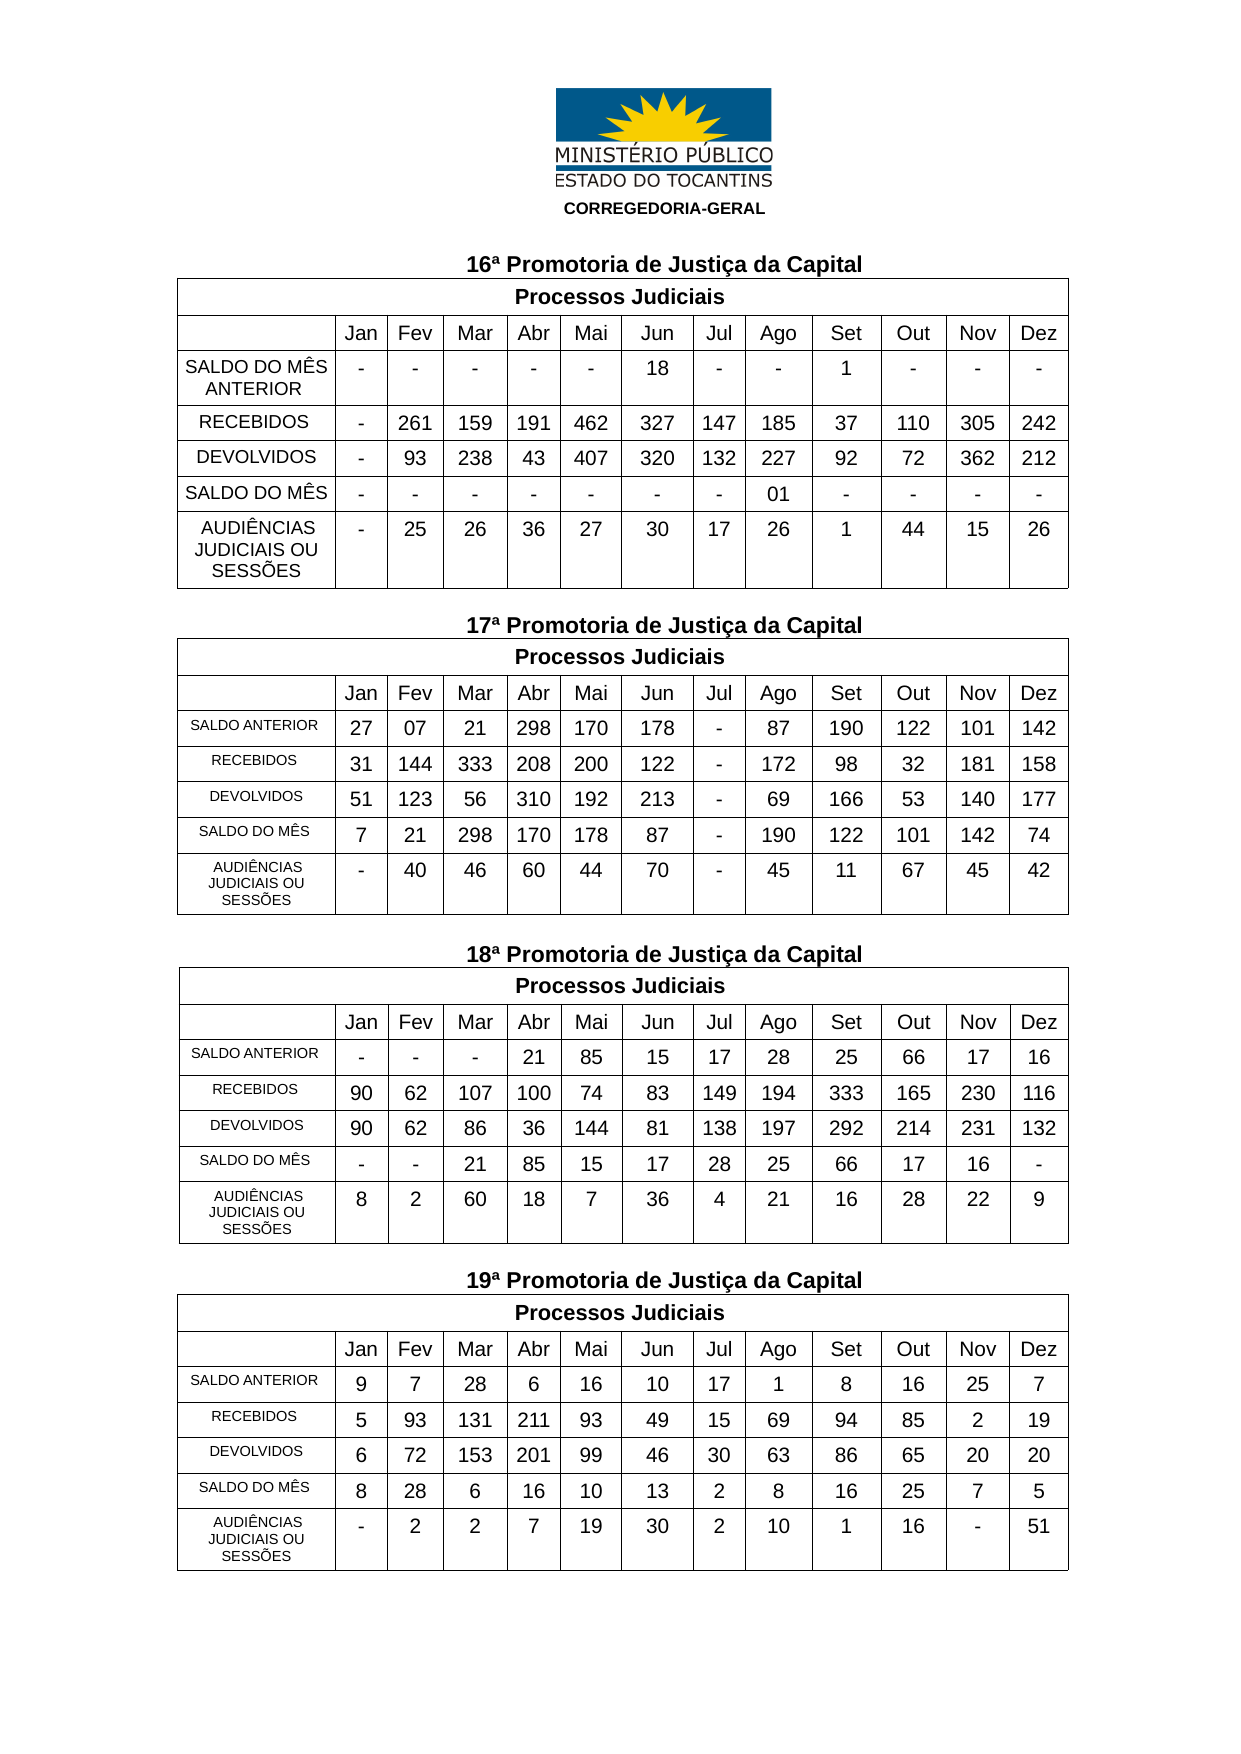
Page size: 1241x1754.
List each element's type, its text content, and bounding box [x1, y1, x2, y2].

table_cell 26 [746, 512, 812, 587]
table_cell 51 [1010, 1509, 1068, 1570]
picture [556, 88, 773, 187]
table_cell - [882, 351, 946, 405]
table_cell 178 [622, 711, 693, 746]
table_cell 147 [694, 406, 745, 440]
table_cell - [444, 351, 507, 405]
table_cell 15 [694, 1403, 745, 1437]
table_cell 194 [746, 1076, 812, 1110]
table_cell - [336, 351, 387, 405]
table_cell 8 [336, 1182, 388, 1243]
table_cell 46 [622, 1438, 693, 1473]
table_cell 18 [622, 351, 693, 405]
table_cell 85 [562, 1040, 622, 1075]
table_cell - [336, 1147, 388, 1181]
table_cell RECEBIDOS [178, 406, 335, 440]
table_cell 28 [746, 1040, 812, 1075]
table_cell 45 [746, 854, 812, 914]
table_cell 201 [508, 1438, 560, 1473]
table_cell 2 [388, 1509, 443, 1570]
table_cell 21 [388, 818, 443, 852]
table_cell 01 [746, 477, 812, 511]
table_cell 2 [947, 1403, 1009, 1437]
table_cell Jul [694, 676, 745, 710]
table_cell 27 [561, 512, 621, 587]
table_cell Mai [561, 316, 621, 350]
table_cell [180, 1005, 335, 1039]
table_cell 37 [813, 406, 881, 440]
table_cell 5 [336, 1403, 387, 1437]
table_cell 7 [508, 1509, 560, 1570]
table_cell 6 [508, 1367, 560, 1402]
table_cell 132 [694, 441, 745, 476]
table_cell - [389, 1040, 443, 1075]
table_cell Jun [622, 676, 693, 710]
table_cell 16 [813, 1474, 881, 1508]
table_cell - [694, 747, 745, 781]
table_cell Dez [1011, 1005, 1068, 1039]
table_cell - [336, 441, 387, 476]
table_cell Abr [508, 1332, 560, 1366]
table_cell 16 [561, 1367, 621, 1402]
table_cell 21 [746, 1182, 812, 1243]
table_cell 30 [622, 512, 693, 587]
table_cell 158 [1010, 747, 1068, 781]
table_cell 462 [561, 406, 621, 440]
table_cell Out [882, 316, 946, 350]
table_cell SALDO DO MÊS ANTERIOR [178, 351, 335, 405]
table_cell - [336, 406, 387, 440]
table_cell 40 [388, 854, 443, 914]
table_cell 149 [694, 1076, 745, 1110]
table_cell Jan [336, 1332, 387, 1366]
table_cell Out [882, 676, 946, 710]
table_cell 21 [508, 1040, 561, 1075]
table_cell 87 [622, 818, 693, 852]
table_cell [178, 1332, 335, 1366]
table_cell 144 [388, 747, 443, 781]
table_cell 45 [947, 854, 1009, 914]
table_cell 1 [813, 351, 881, 405]
table_cell - [694, 477, 745, 511]
table_cell 87 [746, 711, 812, 746]
table_cell 83 [623, 1076, 693, 1110]
table_cell 208 [508, 747, 560, 781]
table_cell 327 [622, 406, 693, 440]
table_cell SALDO DO MÊS [180, 1147, 335, 1181]
table_cell Jun [622, 1332, 693, 1366]
table_cell 211 [508, 1403, 560, 1437]
table_cell 99 [561, 1438, 621, 1473]
table_cell Mar [444, 676, 507, 710]
table_cell 60 [444, 1182, 507, 1243]
subtitle 19ª Promotoria de Justiça da Capital [177, 1267, 1152, 1294]
table_cell SALDO ANTERIOR [178, 1367, 335, 1402]
table_cell - [694, 782, 745, 817]
table_cell Dez [1010, 316, 1068, 350]
table_cell 298 [508, 711, 560, 746]
table_cell Mai [561, 1332, 621, 1366]
table_cell 65 [882, 1438, 946, 1473]
table_cell 192 [561, 782, 621, 817]
table_cell - [694, 854, 745, 914]
table_cell - [947, 351, 1009, 405]
table_cell Nov [947, 1005, 1010, 1039]
table_cell 28 [694, 1147, 745, 1181]
table_cell 56 [444, 782, 507, 817]
table_header Processos Judiciais [178, 639, 1068, 675]
table_cell 212 [1010, 441, 1068, 476]
table_cell 25 [813, 1040, 881, 1075]
table_cell 67 [882, 854, 946, 914]
table_cell 25 [388, 512, 443, 587]
table_cell RECEBIDOS [178, 747, 335, 781]
table_cell 7 [388, 1367, 443, 1402]
table_cell 92 [813, 441, 881, 476]
table_cell 15 [562, 1147, 622, 1181]
table_cell 16 [1011, 1040, 1068, 1075]
table_cell Jul [694, 1332, 745, 1366]
table_cell 70 [622, 854, 693, 914]
table_cell 32 [882, 747, 946, 781]
table_cell Mai [562, 1005, 622, 1039]
table_cell 170 [561, 711, 621, 746]
table_cell Dez [1010, 676, 1068, 710]
table_cell Set [813, 316, 881, 350]
table_cell Ago [746, 1332, 812, 1366]
table_cell - [561, 351, 621, 405]
table_cell - [508, 351, 560, 405]
table_cell 43 [508, 441, 560, 476]
table_cell 1 [746, 1367, 812, 1402]
table_cell 7 [947, 1474, 1009, 1508]
table_cell Abr [508, 316, 560, 350]
table_cell Nov [947, 316, 1009, 350]
table_cell - [947, 1509, 1009, 1570]
table_cell - [336, 512, 387, 587]
table_cell - [947, 477, 1009, 511]
table_cell 200 [561, 747, 621, 781]
table_cell 26 [1010, 512, 1068, 587]
table_cell 191 [508, 406, 560, 440]
table_cell Jun [622, 316, 693, 350]
table_cell - [694, 818, 745, 852]
table_cell DEVOLVIDOS [180, 1111, 335, 1146]
table_cell - [561, 477, 621, 511]
table_cell 28 [388, 1474, 443, 1508]
subtitle 18ª Promotoria de Justiça da Capital [177, 941, 1152, 967]
table_cell 72 [882, 441, 946, 476]
table_cell - [882, 477, 946, 511]
table_cell Jul [694, 316, 745, 350]
table_cell Set [813, 676, 881, 710]
table_cell 26 [444, 512, 507, 587]
table_cell SALDO DO MÊS [178, 818, 335, 852]
table_cell 66 [813, 1147, 881, 1181]
table_cell 10 [746, 1509, 812, 1570]
table_cell 74 [1010, 818, 1068, 852]
table_cell 190 [746, 818, 812, 852]
table_cell 49 [622, 1403, 693, 1437]
table_cell Mar [444, 1332, 507, 1366]
table_cell 17 [623, 1147, 693, 1181]
table_cell 16 [947, 1147, 1010, 1181]
table_header Processos Judiciais [180, 968, 1068, 1004]
table_cell - [813, 477, 881, 511]
table_cell - [389, 1147, 443, 1181]
table_cell 11 [813, 854, 881, 914]
table_cell 93 [388, 441, 443, 476]
table_cell 292 [813, 1111, 881, 1146]
table_cell 17 [882, 1147, 946, 1181]
table_cell 298 [444, 818, 507, 852]
subtitle 16ª Promotoria de Justiça da Capital [177, 251, 1152, 278]
table_cell 172 [746, 747, 812, 781]
table_cell 142 [1010, 711, 1068, 746]
table_cell RECEBIDOS [178, 1403, 335, 1437]
table_cell 36 [508, 1111, 561, 1146]
table_cell 333 [813, 1076, 881, 1110]
table_cell 170 [508, 818, 560, 852]
table_cell 362 [947, 441, 1009, 476]
table_cell 197 [746, 1111, 812, 1146]
table_cell - [336, 1040, 388, 1075]
table_cell DEVOLVIDOS [178, 782, 335, 817]
table_cell 261 [388, 406, 443, 440]
table_cell 2 [694, 1509, 745, 1570]
table_cell Jul [694, 1005, 745, 1039]
table_cell 305 [947, 406, 1009, 440]
table_cell - [1010, 477, 1068, 511]
table_cell 36 [623, 1182, 693, 1243]
table_cell 407 [561, 441, 621, 476]
table_cell 51 [336, 782, 387, 817]
table_cell 242 [1010, 406, 1068, 440]
table_cell - [1010, 351, 1068, 405]
table_cell 62 [389, 1111, 443, 1146]
table_cell - [746, 351, 812, 405]
table_cell 166 [813, 782, 881, 817]
table_cell 25 [746, 1147, 812, 1181]
table_cell 9 [336, 1367, 387, 1402]
table_cell 15 [947, 512, 1009, 587]
table_cell 69 [746, 782, 812, 817]
table_cell Mar [444, 316, 507, 350]
table_cell Out [882, 1005, 946, 1039]
table_cell 9 [1011, 1182, 1068, 1243]
table_cell 140 [947, 782, 1009, 817]
table_cell 7 [562, 1182, 622, 1243]
table_cell - [336, 477, 387, 511]
table_cell 100 [508, 1076, 561, 1110]
table_cell 53 [882, 782, 946, 817]
table_cell 28 [882, 1182, 946, 1243]
table_cell 142 [947, 818, 1009, 852]
table_cell 10 [622, 1367, 693, 1402]
table_cell 86 [813, 1438, 881, 1473]
table_cell Dez [1010, 1332, 1068, 1366]
table_cell 98 [813, 747, 881, 781]
table_cell - [336, 854, 387, 914]
table_cell 17 [694, 1040, 745, 1075]
table_cell 60 [508, 854, 560, 914]
table_cell 1 [813, 1509, 881, 1570]
table_cell [178, 316, 335, 350]
table_cell Jan [336, 316, 387, 350]
table_cell - [622, 477, 693, 511]
table_cell 185 [746, 406, 812, 440]
table_cell 30 [622, 1509, 693, 1570]
table_cell 17 [694, 512, 745, 587]
table_cell 190 [813, 711, 881, 746]
table_cell 19 [561, 1509, 621, 1570]
table_cell Jun [623, 1005, 693, 1039]
table_cell 227 [746, 441, 812, 476]
table_cell Nov [947, 1332, 1009, 1366]
table_cell - [388, 351, 443, 405]
table_cell AUDIÊNCIAS JUDICIAIS OU SESSÕES [178, 854, 335, 914]
table_cell 10 [561, 1474, 621, 1508]
table_cell 16 [882, 1367, 946, 1402]
table_cell 20 [947, 1438, 1009, 1473]
table_cell 320 [622, 441, 693, 476]
table_cell Out [882, 1332, 946, 1366]
table_cell 178 [561, 818, 621, 852]
table_cell 16 [508, 1474, 560, 1508]
table_cell 15 [623, 1040, 693, 1075]
table_cell - [444, 477, 507, 511]
table_cell 27 [336, 711, 387, 746]
table_cell 230 [947, 1076, 1010, 1110]
table_cell AUDIÊNCIAS JUDICIAIS OU SESSÕES [178, 512, 335, 587]
table_cell Fev [388, 1332, 443, 1366]
table_cell 310 [508, 782, 560, 817]
table_cell - [694, 351, 745, 405]
table_cell 138 [694, 1111, 745, 1146]
table_cell 28 [444, 1367, 507, 1402]
table_cell 72 [388, 1438, 443, 1473]
table_cell SALDO ANTERIOR [180, 1040, 335, 1075]
table_cell 42 [1010, 854, 1068, 914]
table_cell 25 [882, 1474, 946, 1508]
table_cell - [694, 711, 745, 746]
table_cell 7 [336, 818, 387, 852]
table_cell 2 [389, 1182, 443, 1243]
table_cell Jan [336, 676, 387, 710]
table_cell 20 [1010, 1438, 1068, 1473]
table_cell 122 [813, 818, 881, 852]
table_cell 333 [444, 747, 507, 781]
table_cell Set [813, 1005, 881, 1039]
table_cell Jan [336, 1005, 388, 1039]
table_cell 69 [746, 1403, 812, 1437]
table_cell SALDO DO MÊS [178, 477, 335, 511]
table_cell 85 [882, 1403, 946, 1437]
table_cell DEVOLVIDOS [178, 1438, 335, 1473]
table_cell 213 [622, 782, 693, 817]
table_cell 153 [444, 1438, 507, 1473]
table_cell 17 [947, 1040, 1010, 1075]
table_cell 31 [336, 747, 387, 781]
table_cell 94 [813, 1403, 881, 1437]
table_cell 5 [1010, 1474, 1068, 1508]
table_cell SALDO ANTERIOR [178, 711, 335, 746]
table_cell 231 [947, 1111, 1010, 1146]
table_cell 122 [622, 747, 693, 781]
table_cell 90 [336, 1076, 388, 1110]
table_cell 86 [444, 1111, 507, 1146]
table_header Processos Judiciais [178, 279, 1068, 314]
table_cell 1 [813, 512, 881, 587]
table_cell 7 [1010, 1367, 1068, 1402]
table_cell RECEBIDOS [180, 1076, 335, 1110]
table_cell Ago [746, 1005, 812, 1039]
table_cell 74 [562, 1076, 622, 1110]
table_cell 2 [694, 1474, 745, 1508]
table_cell 44 [882, 512, 946, 587]
table_header Processos Judiciais [178, 1295, 1068, 1331]
table_cell Fev [388, 316, 443, 350]
subtitle 17ª Promotoria de Justiça da Capital [177, 612, 1152, 638]
table_cell Mai [561, 676, 621, 710]
table_cell Mar [444, 1005, 507, 1039]
table_cell 214 [882, 1111, 946, 1146]
table_cell [178, 676, 335, 710]
table_cell 13 [622, 1474, 693, 1508]
table_cell 2 [444, 1509, 507, 1570]
table_cell 8 [746, 1474, 812, 1508]
table_cell 122 [882, 711, 946, 746]
table_cell 21 [444, 711, 507, 746]
table_cell 44 [561, 854, 621, 914]
table_cell 165 [882, 1076, 946, 1110]
table_cell Abr [508, 1005, 561, 1039]
table_cell Abr [508, 676, 560, 710]
table_cell 18 [508, 1182, 561, 1243]
table_cell Ago [746, 316, 812, 350]
table_cell 25 [947, 1367, 1009, 1402]
table_cell 62 [389, 1076, 443, 1110]
table_cell 144 [562, 1111, 622, 1146]
table_cell 123 [388, 782, 443, 817]
table_cell 07 [388, 711, 443, 746]
table_cell 181 [947, 747, 1009, 781]
table_cell 85 [508, 1147, 561, 1181]
table_cell 90 [336, 1111, 388, 1146]
table_cell Fev [389, 1005, 443, 1039]
table_cell 63 [746, 1438, 812, 1473]
table_cell 101 [882, 818, 946, 852]
table_cell Ago [746, 676, 812, 710]
table_cell 16 [813, 1182, 881, 1243]
table_cell 132 [1011, 1111, 1068, 1146]
table_cell 101 [947, 711, 1009, 746]
table_cell 8 [813, 1367, 881, 1402]
table_cell Fev [388, 676, 443, 710]
table_cell 116 [1011, 1076, 1068, 1110]
table_cell 19 [1010, 1403, 1068, 1437]
table_cell 8 [336, 1474, 387, 1508]
table_cell 21 [444, 1147, 507, 1181]
table_cell 131 [444, 1403, 507, 1437]
table_cell - [444, 1040, 507, 1075]
table_cell 46 [444, 854, 507, 914]
table_cell - [336, 1509, 387, 1570]
table_cell 16 [882, 1509, 946, 1570]
table_cell 110 [882, 406, 946, 440]
table_cell - [388, 477, 443, 511]
table_cell 6 [444, 1474, 507, 1508]
table_cell 30 [694, 1438, 745, 1473]
table_cell 22 [947, 1182, 1010, 1243]
table_cell 66 [882, 1040, 946, 1075]
table_cell 107 [444, 1076, 507, 1110]
table_cell 238 [444, 441, 507, 476]
table_cell 177 [1010, 782, 1068, 817]
table_cell SALDO DO MÊS [178, 1474, 335, 1508]
table_cell Nov [947, 676, 1009, 710]
table_cell 93 [388, 1403, 443, 1437]
table_cell 159 [444, 406, 507, 440]
table_cell 93 [561, 1403, 621, 1437]
table_cell 4 [694, 1182, 745, 1243]
table_cell AUDIÊNCIAS JUDICIAIS OU SESSÕES [178, 1509, 335, 1570]
table_cell Set [813, 1332, 881, 1366]
table_cell 81 [623, 1111, 693, 1146]
table_cell 17 [694, 1367, 745, 1402]
table_cell DEVOLVIDOS [178, 441, 335, 476]
table_cell - [1011, 1147, 1068, 1181]
table_cell 36 [508, 512, 560, 587]
table_cell AUDIÊNCIAS JUDICIAIS OU SESSÕES [180, 1182, 335, 1243]
table_cell - [508, 477, 560, 511]
table_cell 6 [336, 1438, 387, 1473]
